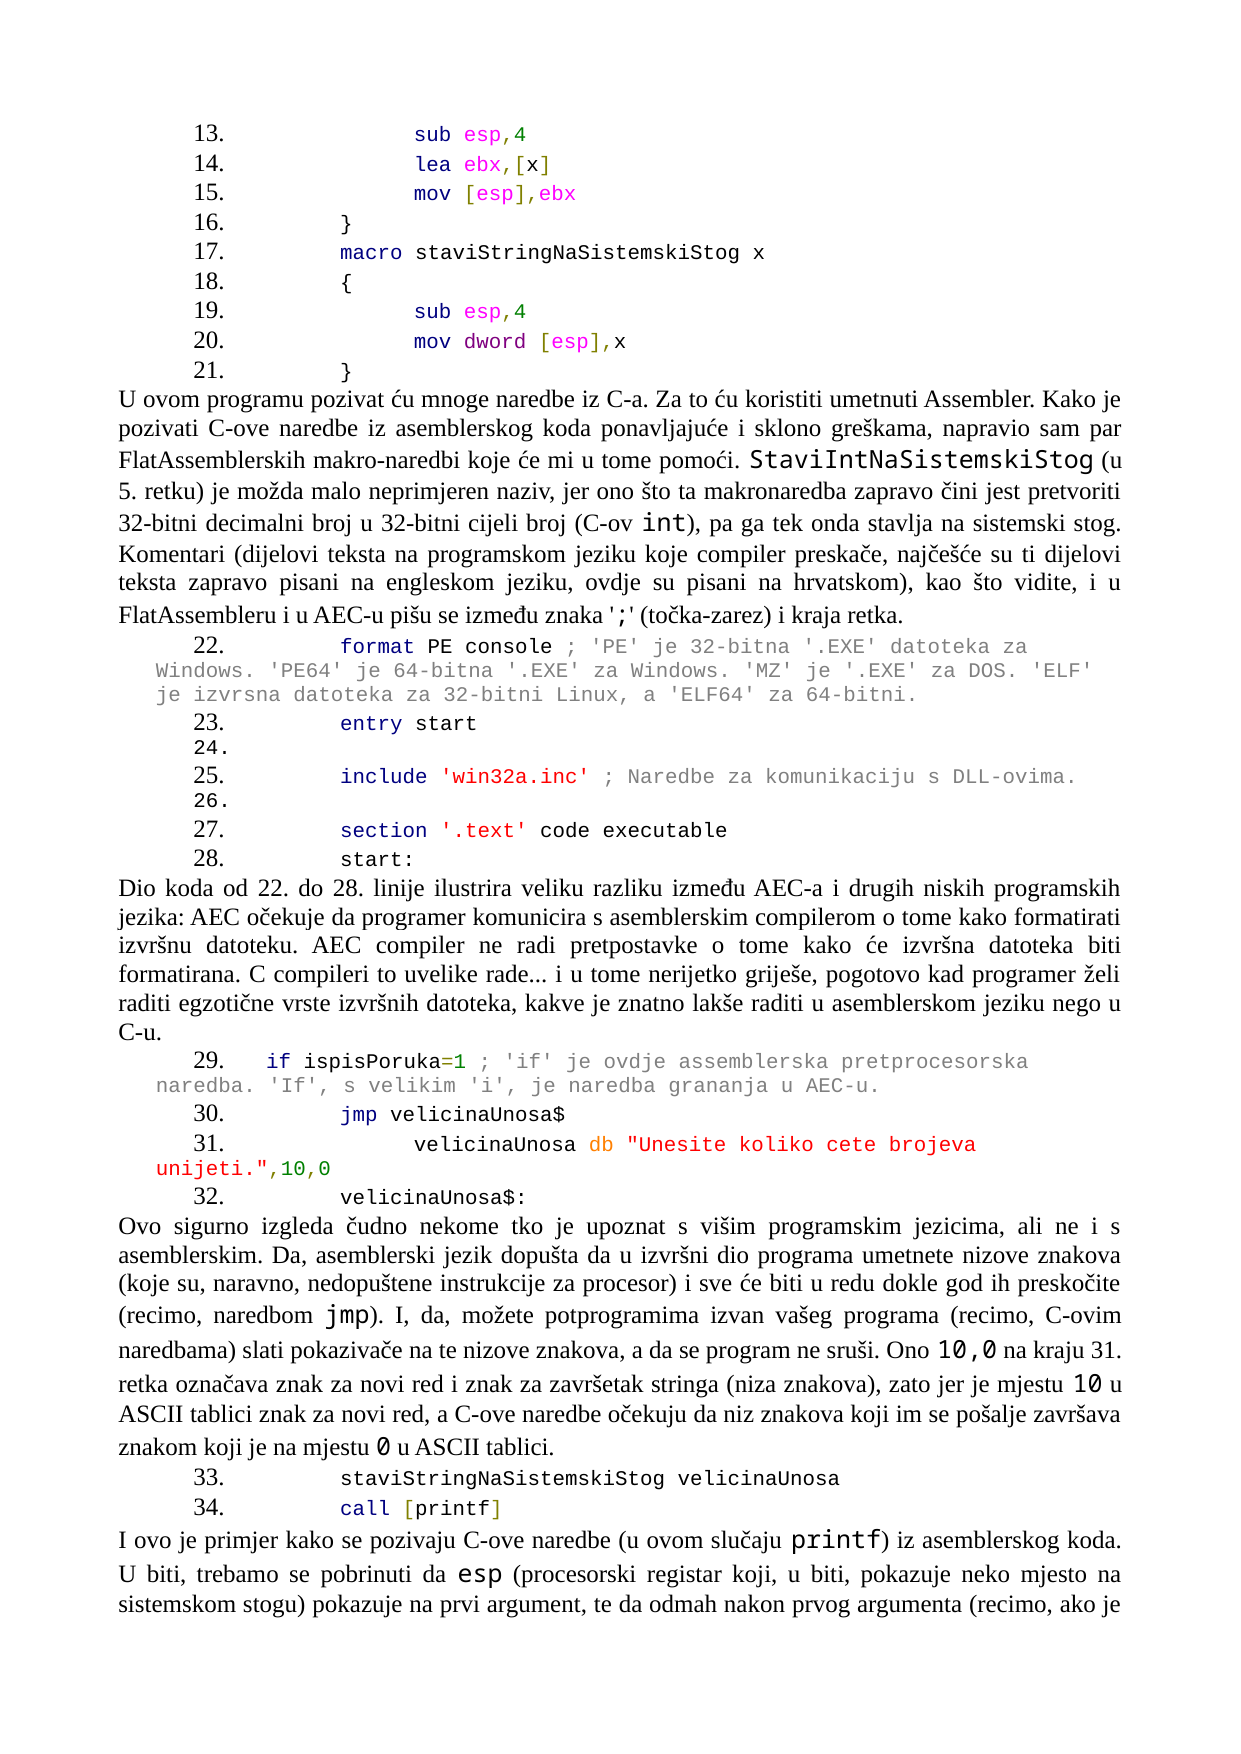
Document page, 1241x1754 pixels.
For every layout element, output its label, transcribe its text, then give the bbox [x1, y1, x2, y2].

list include 'win32a.inc' ; Naredbe za komunikaciju s DLL-ovima. [156, 760, 1122, 790]
list entry start [156, 707, 1122, 737]
list velicinaUnosa db "Unesite koliko cete brojeva unijeti.",10,0 [156, 1128, 1122, 1181]
list section '.text' code executable [156, 814, 1122, 843]
text Ovo sigurno izgleda čudno nekome tko je upoznat s višim programskim jezicima, ali ne i s asemblerskim. Da, asemblerski jezik dopušta da u izvršni dio programa umetnete nizove znakova (koje su, naravno, nedopuštene instrukcije za procesor) i sve će biti u redu dokle god ih preskočite (recimo, naredbom jmp). I, da, možete potprogramima izvan vašeg programa (recimo, C-ovim naredbama) slati pokazivače na te nizove znakova, a da se program ne sruši. Ono 10,0 na kraju 31. retka označava znak za novi red i znak za završetak stringa (niza znakova), zato jer je mjestu 10 u ASCII tablici znak za novi red, a C-ove naredbe očekuju da niz znakova koji im se pošalje završava znakom koji je na mjestu 0 u ASCII tablici. [118, 1211, 1122, 1462]
list format PE console ; 'PE' je 32-bitna '.EXE' datoteka za Windows. 'PE64' je 64-bitna '.EXE' za Windows. 'MZ' je '.EXE' za DOS. 'ELF' je izvrsna datoteka za 32-bitni Linux, a 'ELF64' za 64-bitni. [156, 630, 1122, 707]
text I ovo je primjer kako se pozivaju C-ove naredbe (u ovom slučaju printf) iz asemblerskog koda. U biti, trebamo se pobrinuti da esp (procesorski registar koji, u biti, pokazuje neko mjesto na sistemskom stogu) pokazuje na prvi argument, te da odmah nakon prvog argumenta (recimo, ako je [118, 1521, 1122, 1618]
list mov dword [esp],x [156, 325, 1122, 355]
list sub esp,4 [156, 296, 1122, 325]
list if ispisPoruka=1 ; 'if' je ovdje assemblerska pretprocesorska naredba. 'If', s velikim 'i', je naredba grananja u AEC-u. [156, 1045, 1122, 1098]
list jmp velicinaUnosa$ [156, 1098, 1122, 1128]
text Dio koda od 22. do 28. linije ilustrira veliku razliku između AEC-a i drugih niskih programskih jezika: AEC očekuje da programer komunicira s asemblerskim compilerom o tome kako formatirati izvršnu datoteku. AEC compiler ne radi pretpostavke o tome kako će izvršna datoteka biti formatirana. C compileri to uvelike rade... i u tome nerijetko griješe, pogotovo kad programer želi raditi egzotične vrste izvršnih datoteka, kakve je znatno lakše raditi u asemblerskom jeziku nego u C-u. [118, 873, 1122, 1045]
list lea ebx,[x] [156, 148, 1122, 177]
list } [156, 355, 1122, 384]
list velicinaUnosa$: [156, 1181, 1122, 1211]
list start: [156, 843, 1122, 873]
list { [156, 266, 1122, 296]
text U ovom programu pozivat ću mnoge naredbe iz C-a. Za to ću koristiti umetnuti Assembler. Kako je pozivati C-ove naredbe iz asemblerskog koda ponavljajuće i sklono greškama, napravio sam par FlatAssemblerskih makro-naredbi koje će mi u tome pomoći. StaviIntNaSistemskiStog (u 5. retku) je možda malo neprimjeren naziv, jer ono što ta makronaredba zapravo čini jest pretvoriti 32-bitni decimalni broj u 32-bitni cijeli broj (C-ov int), pa ga tek onda stavlja na sistemski stog. Komentari (dijelovi teksta na programskom jeziku koje compiler preskače, najčešće su ti dijelovi teksta zapravo pisani na engleskom jeziku, ovdje su pisani na hrvatskom), kao što vidite, i u FlatAssembleru i u AEC-u pišu se između znaka ';' (točka-zarez) i kraja retka. [118, 384, 1122, 630]
list mov [esp],ebx [156, 177, 1122, 207]
list } [156, 207, 1122, 236]
list staviStringNaSistemskiStog velicinaUnosa [156, 1462, 1122, 1492]
list sub esp,4 [156, 118, 1122, 148]
list call [printf] [156, 1492, 1122, 1521]
list macro staviStringNaSistemskiStog x [156, 236, 1122, 266]
